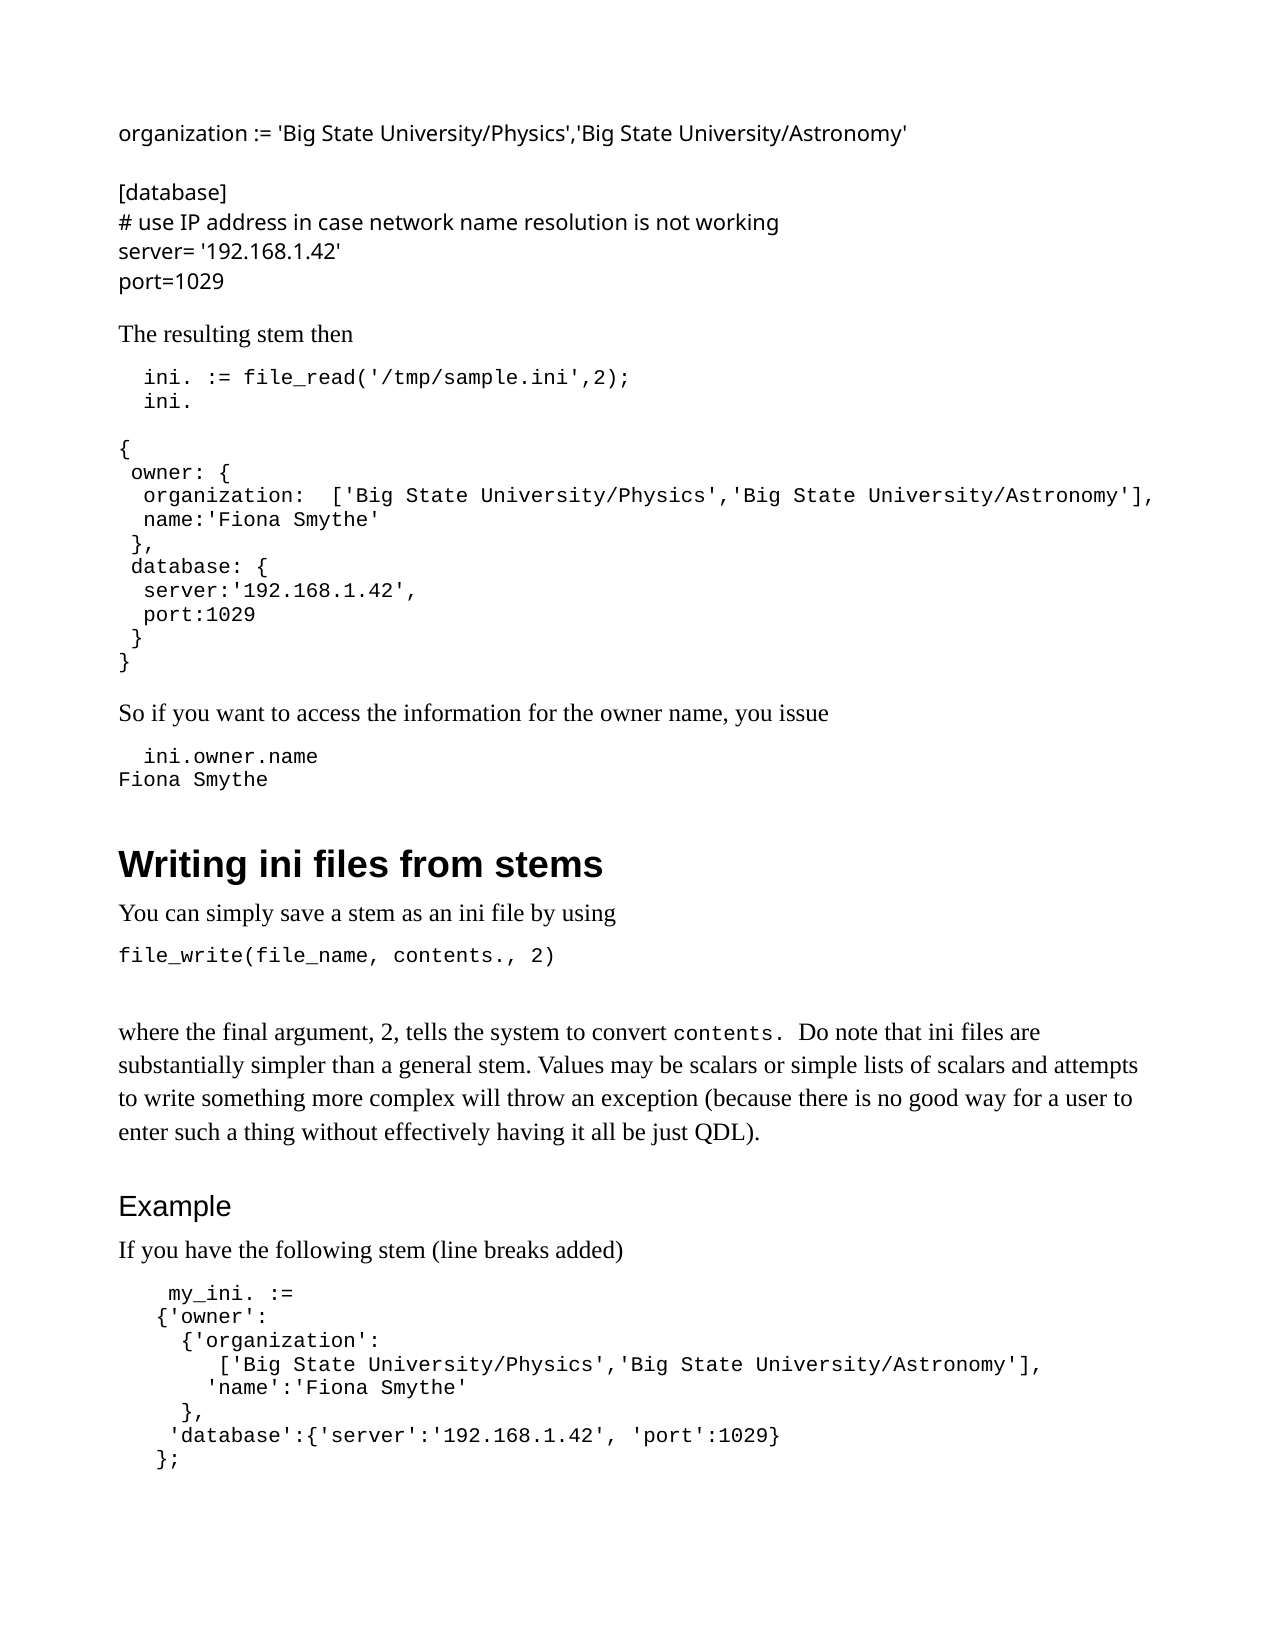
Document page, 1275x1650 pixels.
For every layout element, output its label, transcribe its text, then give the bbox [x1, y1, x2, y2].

text where the final argument, 2, tells the system to convert contents. Do note that ini files are substantially simpler than a general stem. Values may be scalars or simple lists of scalars and attempts to write something more complex will throw an exception (because there is no good way for a user to enter such a thing without effectively having it all be just QDL). [118, 1017, 1157, 1145]
text ini.owner.name [118, 746, 1157, 769]
text }; [118, 1448, 1157, 1472]
text The resulting stem then [118, 319, 1157, 348]
subtitle Writing ini files from stems [118, 842, 1157, 885]
text 'name':'Fiona Smythe' [118, 1377, 1157, 1401]
text } [118, 627, 1157, 651]
text }, [118, 1401, 1157, 1425]
text my_ini. := [118, 1283, 1157, 1306]
text database: { [118, 556, 1157, 580]
text ini. := file_read('/tmp/sample.ini',2); [118, 367, 1157, 391]
text } [118, 651, 1157, 674]
text 'database':{'server':'192.168.1.42', 'port':1029} [118, 1425, 1157, 1448]
text owner: { [118, 462, 1157, 485]
text name:'Fiona Smythe' [118, 509, 1157, 533]
text You can simply save a stem as an ini file by using [118, 898, 1157, 927]
text { [118, 438, 1157, 462]
text Fiona Smythe [118, 769, 1157, 793]
text port:1029 [118, 603, 1157, 627]
text ['Big State University/Physics','Big State University/Astronomy'], [118, 1354, 1157, 1377]
subtitle Example [118, 1189, 1157, 1223]
text }, [118, 533, 1157, 556]
text If you have the following stem (line breaks added) [118, 1235, 1157, 1264]
text organization := 'Big State University/Physics','Big State University/Astronomy' [database] # use IP address in case network name resolution is not working server= '192.168.1.42' port=1029 [118, 118, 1157, 296]
text {'organization': [118, 1330, 1157, 1354]
text {'owner': [118, 1306, 1157, 1330]
text server:'192.168.1.42', [118, 580, 1157, 603]
text So if you want to access the information for the owner name, you issue [118, 698, 1157, 727]
text ini. [118, 391, 1157, 414]
text file_write(file_name, contents., 2) [118, 945, 1157, 969]
text organization: ['Big State University/Physics','Big State University/Astronomy'], [118, 485, 1157, 509]
